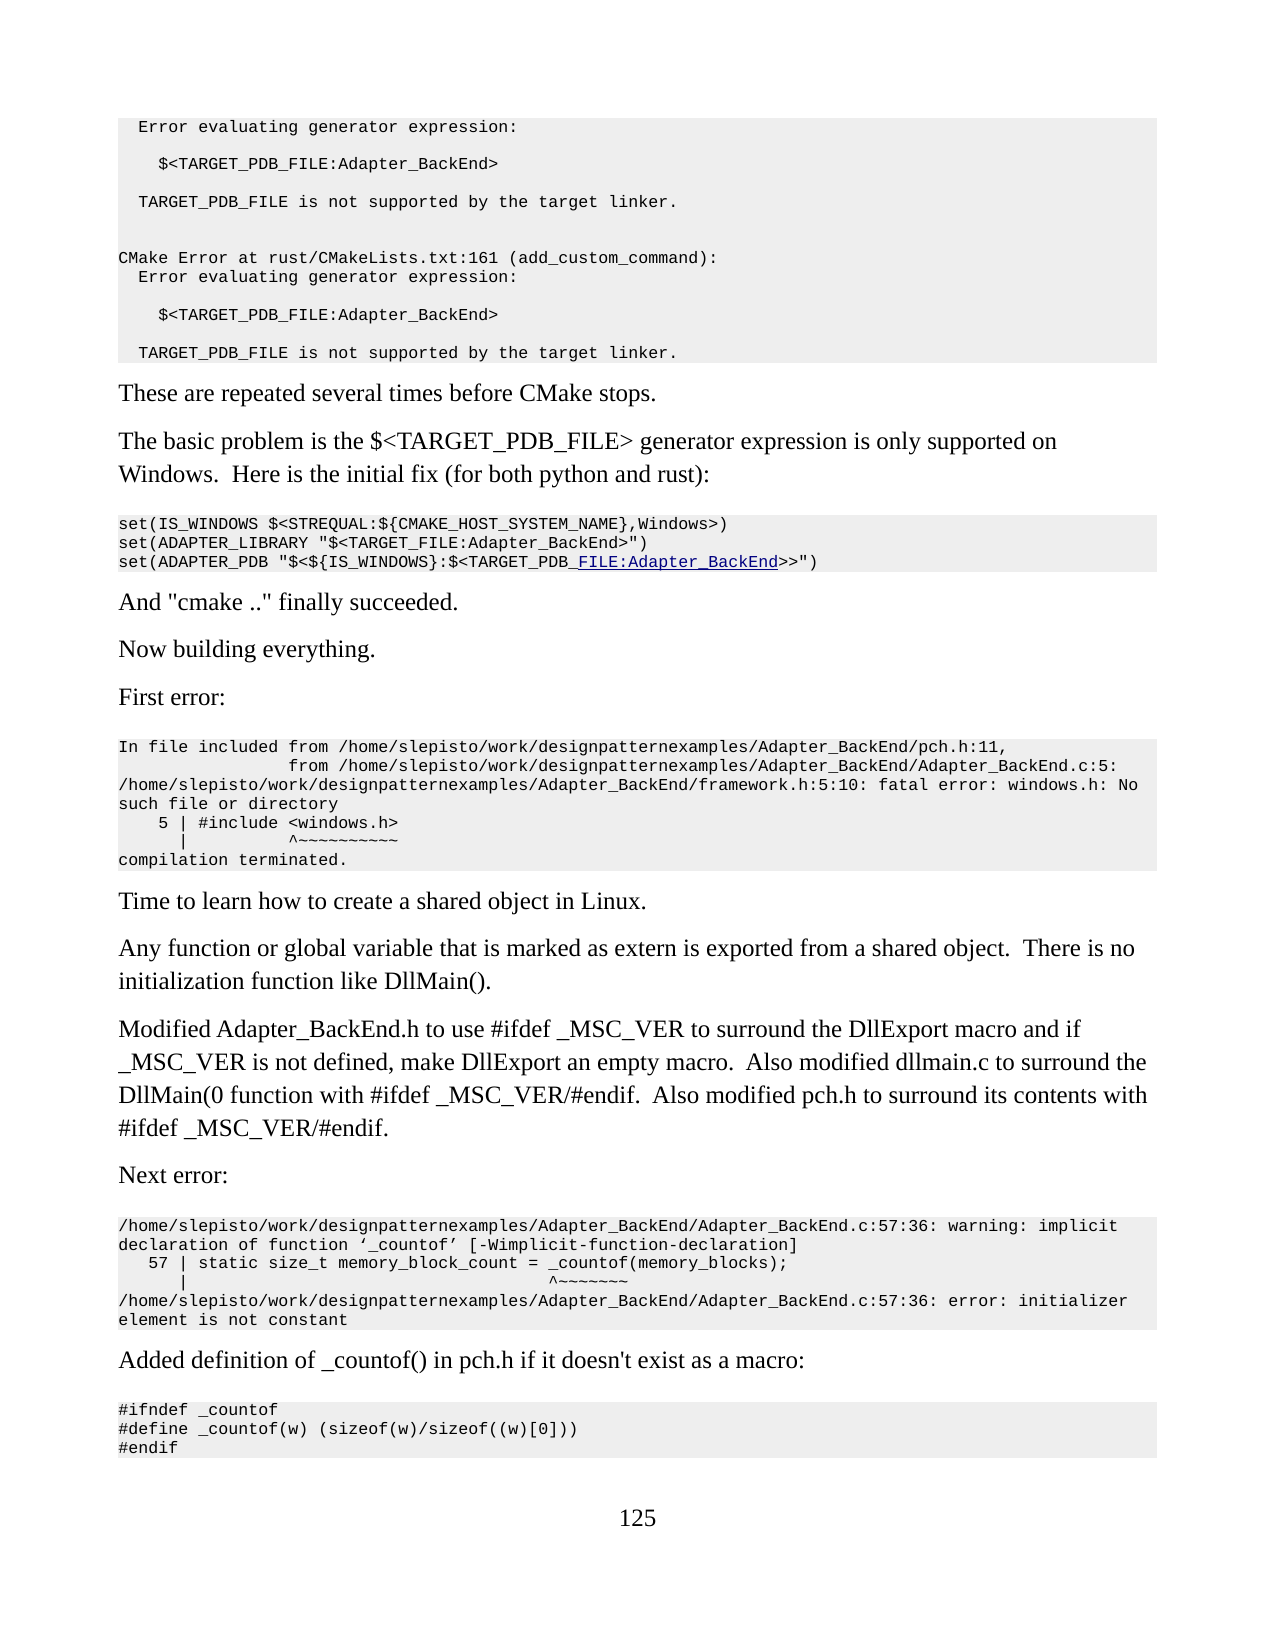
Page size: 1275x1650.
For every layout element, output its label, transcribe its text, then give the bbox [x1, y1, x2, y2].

text | ^~~~~~~~~~~ [118, 833, 1157, 852]
text 57 | static size_t memory_block_count = _countof(memory_blocks); [118, 1255, 1157, 1274]
text compilation terminated. [118, 852, 1157, 871]
text Modified Adapter_BackEnd.h to use #ifdef _MSC_VER to surround the DllExport macro and if _MSC_VER is not defined, make DllExport an empty macro. Also modified dllmain.c to surround the DllMain(0 function with #ifdef _MSC_VER/#endif. Also modified pch.h to surround its contents with #ifdef _MSC_VER/#endif. [118, 1014, 1157, 1142]
text | ^~~~~~~~ [118, 1274, 1157, 1293]
text /home/slepisto/work/designpatternexamples/Adapter_BackEnd/Adapter_BackEnd.c:57:36: warning: implicit declaration of function ‘_countof’ [-Wimplicit-function-declaration] [118, 1217, 1157, 1255]
text First error: [118, 682, 1157, 711]
text Time to learn how to create a shared object in Linux. [118, 886, 1157, 914]
text /home/slepisto/work/designpatternexamples/Adapter_BackEnd/framework.h:5:10: fatal error: windows.h: No such file or directory [118, 776, 1157, 814]
text /home/slepisto/work/designpatternexamples/Adapter_BackEnd/Adapter_BackEnd.c:57:36: error: initializer element is not constant [118, 1293, 1157, 1330]
text #endif [118, 1439, 1157, 1458]
text 5 | #include <windows.h> [118, 814, 1157, 833]
text $<TARGET_PDB_FILE:Adapter_BackEnd> [118, 307, 1157, 326]
text TARGET_PDB_FILE is not supported by the target linker. [118, 193, 1157, 212]
text Added definition of _countof() in pch.h if it doesn't exist as a macro: [118, 1345, 1157, 1374]
text set(IS_WINDOWS $<STREQUAL:${CMAKE_HOST_SYSTEM_NAME},Windows>) [118, 515, 1157, 534]
text Next error: [118, 1161, 1157, 1189]
text set(ADAPTER_LIBRARY "$<TARGET_FILE:Adapter_BackEnd>") [118, 534, 1157, 553]
text Now building everything. [118, 634, 1157, 663]
text Error evaluating generator expression: [118, 118, 1157, 137]
text set(ADAPTER_PDB "$<${IS_WINDOWS}:$<TARGET_PDB_FILE:Adapter_BackEnd>>") [118, 553, 1157, 572]
text $<TARGET_PDB_FILE:Adapter_BackEnd> [118, 156, 1157, 175]
text And "cmake .." finally succeeded. [118, 587, 1157, 616]
text In file included from /home/slepisto/work/designpatternexamples/Adapter_BackEnd/pch.h:11, [118, 739, 1157, 758]
text Any function or global variable that is marked as extern is exported from a shared object. There is no initialization function like DllMain(). [118, 933, 1157, 995]
text Error evaluating generator expression: [118, 269, 1157, 288]
text TARGET_PDB_FILE is not supported by the target linker. [118, 344, 1157, 363]
text These are repeated several times before CMake stops. [118, 378, 1157, 407]
text The basic problem is the $<TARGET_PDB_FILE> generator expression is only supported on Windows. Here is the initial fix (for both python and rust): [118, 426, 1157, 488]
text from /home/slepisto/work/designpatternexamples/Adapter_BackEnd/Adapter_BackEnd.c:5: [118, 758, 1157, 776]
text #define _countof(w) (sizeof(w)/sizeof((w)[0])) [118, 1421, 1157, 1439]
text CMake Error at rust/CMakeLists.txt:161 (add_custom_command): [118, 250, 1157, 269]
text #ifndef _countof [118, 1402, 1157, 1421]
